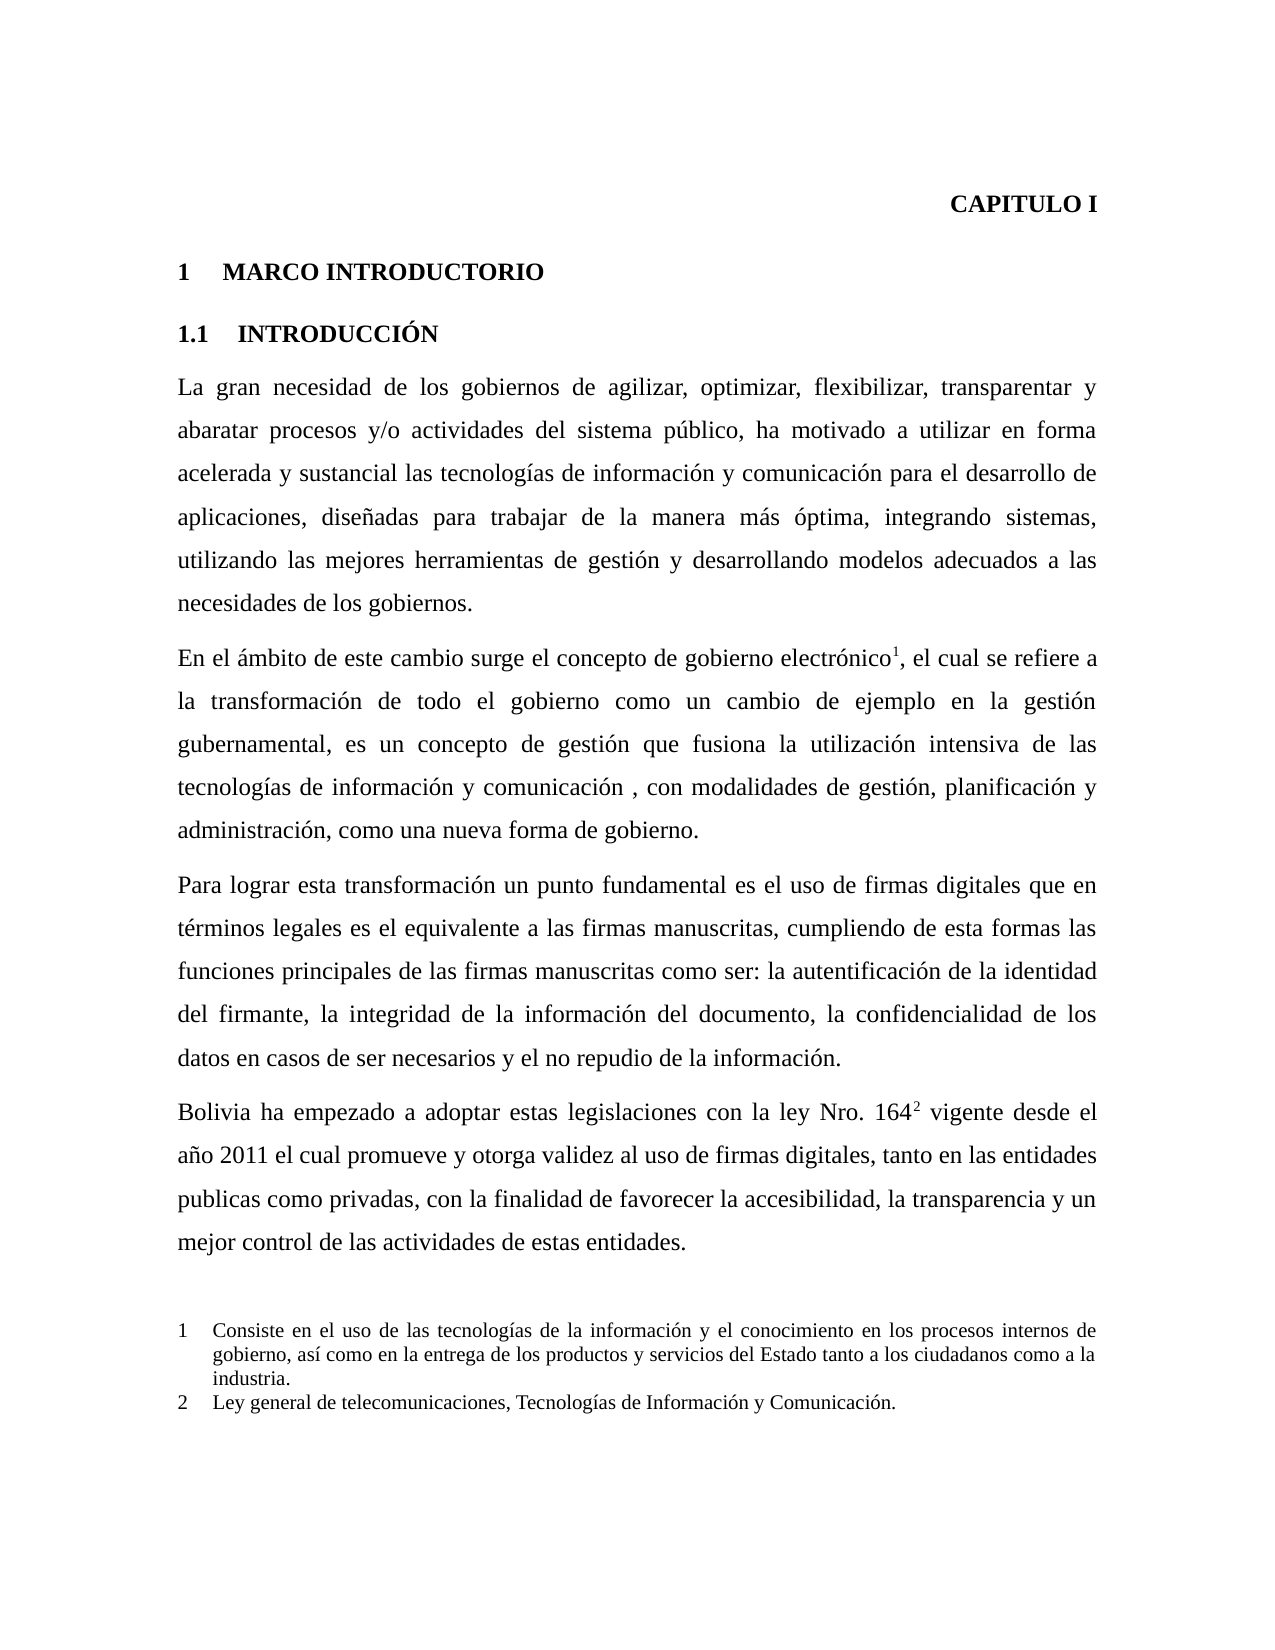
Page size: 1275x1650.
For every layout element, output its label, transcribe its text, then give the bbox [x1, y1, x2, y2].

subtitle MARCO INTRODUCTORIO [177, 257, 1098, 286]
subtitle INTRODUCCIÓN [177, 319, 1098, 348]
subtitle CAPITULO I [177, 189, 1098, 218]
text Para lograr esta transformación un punto fundamental es el uso de firmas digitales que en términos legales es el equivalente a las firmas manuscritas, cumpliendo de esta formas las funciones principales de las firmas manuscritas como ser: la autentificación de la identidad del firmante, la integridad de la información del documento, la confidencialidad de los datos en casos de ser necesarios y el no repudio de la información. [177, 870, 1098, 1071]
text La gran necesidad de los gobiernos de agilizar, optimizar, flexibilizar, transparentar y abaratar procesos y/o actividades del sistema público, ha motivado a utilizar en forma acelerada y sustancial las tecnologías de información y comunicación para el desarrollo de aplicaciones, diseñadas para trabajar de la manera más óptima, integrando sistemas, utilizando las mejores herramientas de gestión y desarrollando modelos adecuados a las necesidades de los gobiernos. [177, 372, 1098, 617]
text Consiste en el uso de las tecnologías de la información y el conocimiento en los procesos internos de gobierno, así como en la entrega de los productos y servicios del Estado tanto a los ciudadanos como a la industria. [177, 1317, 1098, 1390]
text Ley general de telecomunicaciones, Tecnologías de Información y Comunicación. [177, 1390, 1098, 1414]
text En el ámbito de este cambio surge el concepto de gobierno electrónico, el cual se refiere a la transformación de todo el gobierno como un cambio de ejemplo en la gestión gubernamental, es un concepto de gestión que fusiona la utilización intensiva de las tecnologías de información y comunicación , con modalidades de gestión, planificación y administración, como una nueva forma de gobierno. [177, 643, 1098, 844]
text Bolivia ha empezado a adoptar estas legislaciones con la ley Nro. 164 vigente desde el año 2011 el cual promueve y otorga validez al uso de firmas digitales, tanto en las entidades publicas como privadas, con la finalidad de favorecer la accesibilidad, la transparencia y un mejor control de las actividades de estas entidades. [177, 1097, 1098, 1256]
